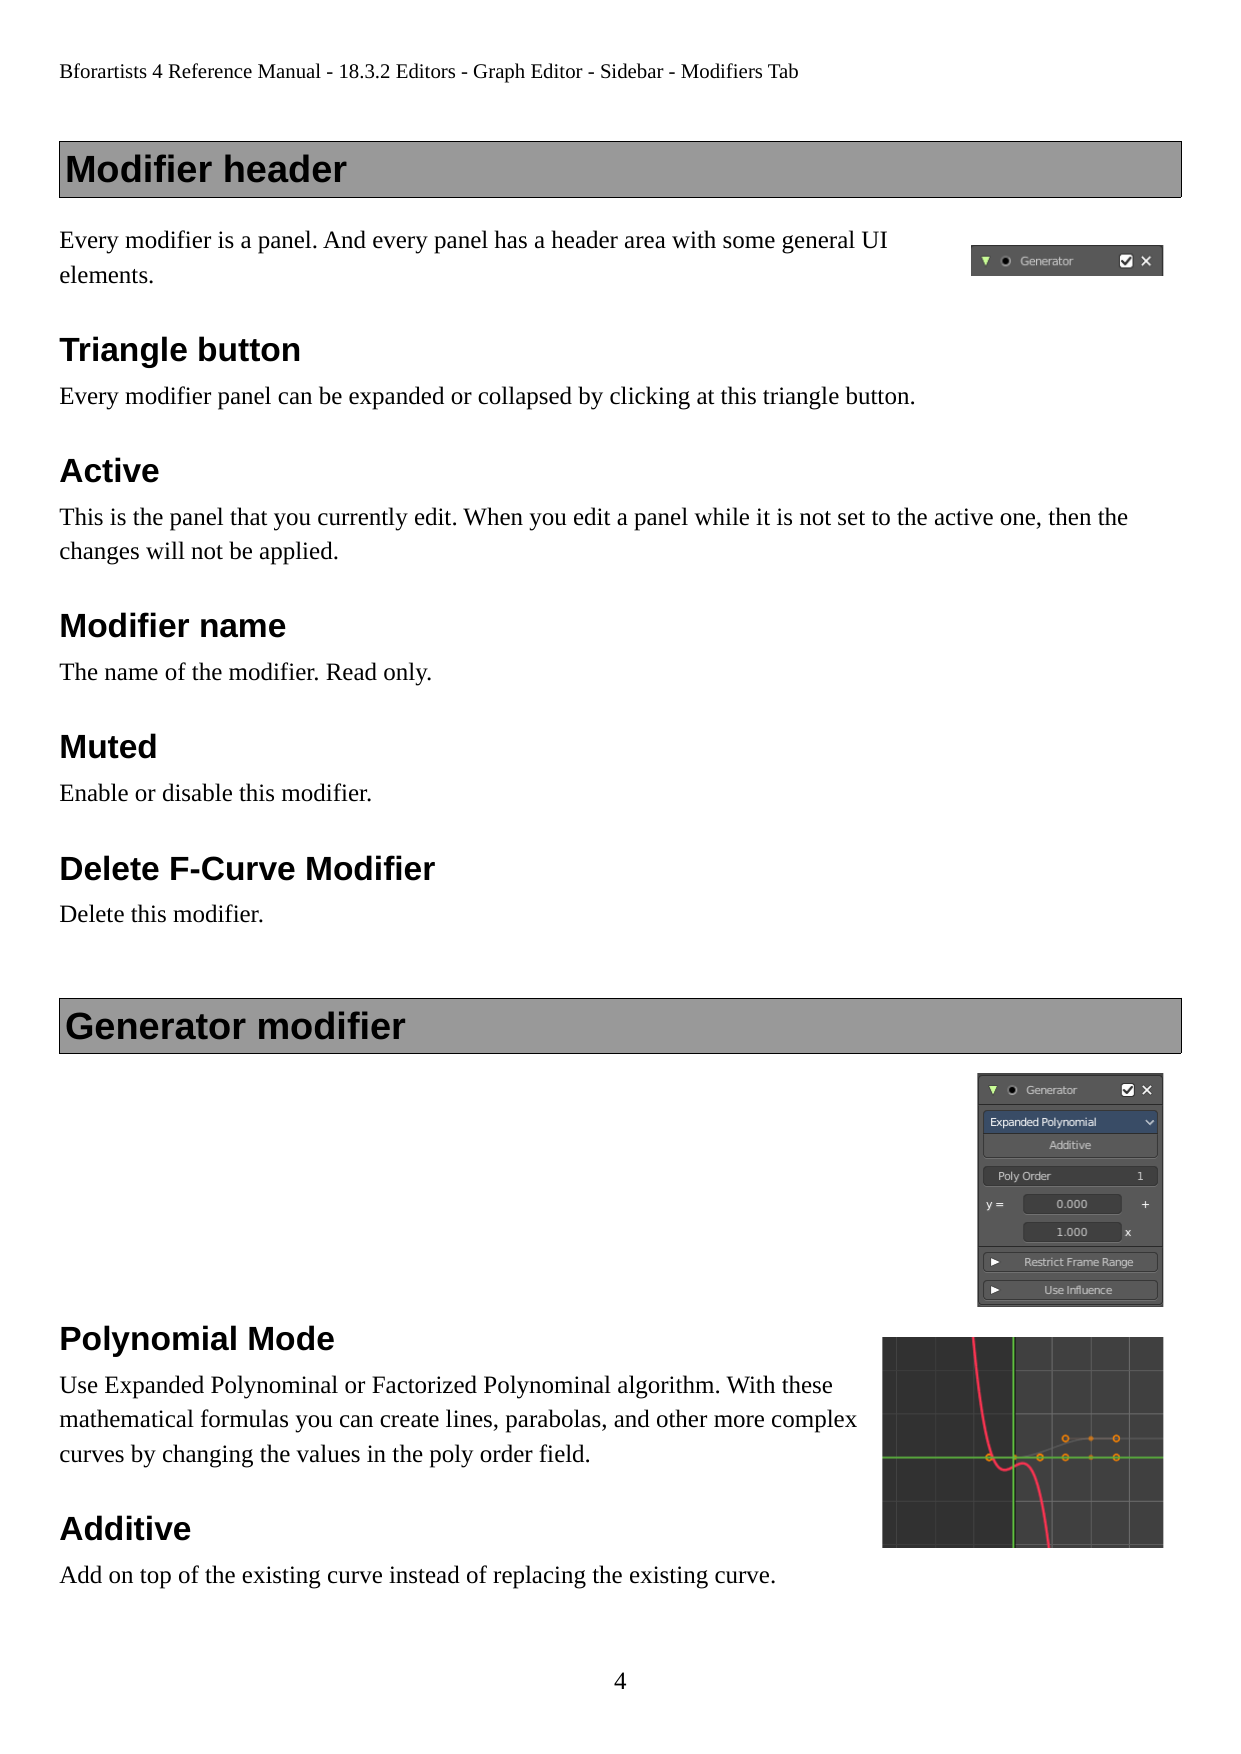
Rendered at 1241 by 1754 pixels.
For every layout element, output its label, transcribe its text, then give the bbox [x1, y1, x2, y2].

text Add on top of the existing curve instead of replacing the existing curve. [59, 1560, 1181, 1588]
table_header Generator modifier [60, 999, 1181, 1053]
subtitle Active [59, 451, 1181, 489]
text Enable or disable this modifier. [59, 778, 1181, 807]
table_header Modifier header [60, 142, 1181, 197]
picture [971, 245, 1164, 276]
text Every modifier is a panel. And every panel has a header area with some general UI elements. [59, 225, 1181, 289]
subtitle Modifier name [59, 606, 1181, 645]
text This is the panel that you currently edit. When you edit a panel while it is not set to the active one, then the changes will not be applied. [59, 502, 1181, 565]
subtitle Delete F-Curve Modifier [59, 848, 1181, 887]
subtitle Additive [59, 1508, 882, 1547]
subtitle Muted [59, 727, 1181, 766]
subtitle Triangle button [59, 330, 1181, 368]
subtitle [1164, 1508, 1181, 1547]
picture [977, 1073, 1164, 1307]
picture [882, 1337, 1164, 1548]
text Delete this modifier. [59, 899, 1181, 928]
text The name of the modifier. Read only. [59, 657, 1181, 686]
text Every modifier panel can be expanded or collapsed by clicking at this triangle button. [59, 381, 1181, 410]
text Use Expanded Polynominal or Factorized Polynominal algorithm. With these mathematical formulas you can create lines, parabolas, and other more complex curves by changing the values in the poly order field. [59, 1370, 882, 1467]
subtitle Polynomial Mode [59, 1318, 1181, 1357]
